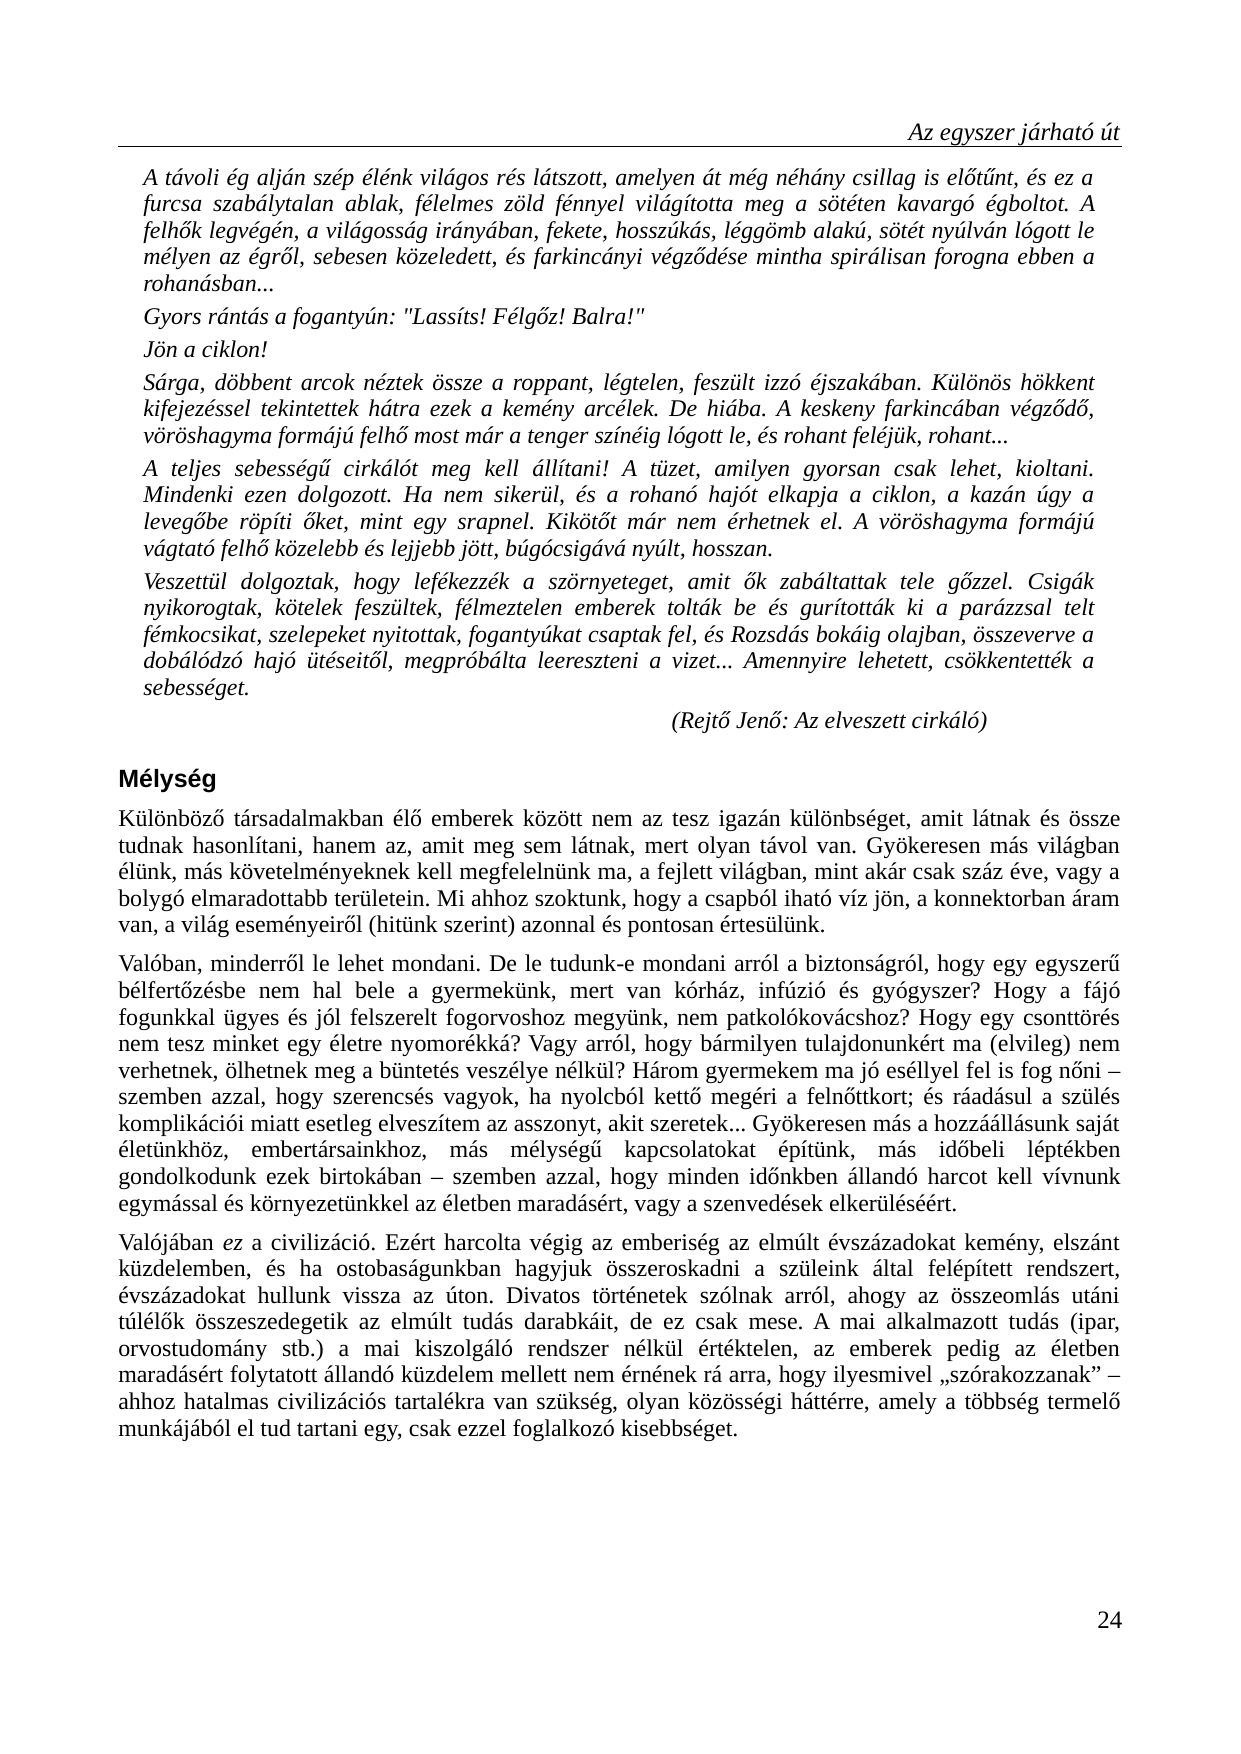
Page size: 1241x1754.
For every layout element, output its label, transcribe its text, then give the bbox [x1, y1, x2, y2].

text Jön a ciklon! [143, 336, 1099, 362]
text A távoli ég alján szép élénk világos rés látszott, amelyen át még néhány csillag is előtűnt, és ez a furcsa szabálytalan ablak, félelmes zöld fénnyel világította meg a sötéten kavargó égboltot. A felhők legvégén, a világosság irányában, fekete, hosszúkás, léggömb alakú, sötét nyúlván lógott le mélyen az égről, sebesen közeledett, és farkincányi végződése mintha spirálisan forogna ebben a rohanásban... [143, 164, 1099, 296]
text Veszettül dolgoztak, hogy lefékezzék a szörnyeteget, amit ők zabáltattak tele gőzzel. Csigák nyikorogtak, kötelek feszültek, félmeztelen emberek tolták be és gurították ki a parázzsal telt fémkocsikat, szelepeket nyitottak, fogantyúkat csaptak fel, és Rozsdás bokáig olajban, összeverve a dobálódzó hajó ütéseitől, megpróbálta leereszteni a vizet... Amennyire lehetett, csökkentették a sebességet. [143, 568, 1099, 701]
subtitle Mélység [118, 765, 1122, 793]
text Különböző társadalmakban élő emberek között nem az tesz igazán különbséget, amit látnak és össze tudnak hasonlítani, hanem az, amit meg sem látnak, mert olyan távol van. Gyökeresen más világban élünk, más követelményeknek kell megfelelnünk ma, a fejlett világban, mint akár csak száz éve, vagy a bolygó elmaradottabb területein. Mi ahhoz szoktunk, hogy a csapból iható víz jön, a konnektorban áram van, a világ eseményeiről (hitünk szerint) azonnal és pontosan értesülünk. [118, 805, 1122, 938]
text Sárga, döbbent arcok néztek össze a roppant, légtelen, feszült izzó éjszakában. Különös hökkent kifejezéssel tekintettek hátra ezek a kemény arcélek. De hiába. A keskeny farkincában végződő, vöröshagyma formájú felhő most már a tenger színéig lógott le, és rohant feléjük, rohant... [143, 369, 1099, 449]
text Gyors rántás a fogantyún: "Lassíts! Félgőz! Balra!" [143, 303, 1099, 329]
text (Rejtő Jenő: Az elveszett cirkáló) [143, 707, 1099, 734]
text Valójában ez a civilizáció. Ezért harcolta végig az emberiség az elmúlt évszázadokat kemény, elszánt küzdelemben, és ha ostobaságunkban hagyjuk összeroskadni a szüleink által felépített rendszert, évszázadokat hullunk vissza az úton. Divatos történetek szólnak arról, ahogy az összeomlás utáni túlélők összeszedegetik az elmúlt tudás darabkáit, de ez csak mese. A mai alkalmazott tudás (ipar, orvostudomány stb.) a mai kiszolgáló rendszer nélkül értéktelen, az emberek pedig az életben maradásért folytatott állandó küzdelem mellett nem érnének rá arra, hogy ilyesmivel „szórakozzanak” – ahhoz hatalmas civilizációs tartalékra van szükség, olyan közösségi háttérre, amely a többség termelő munkájából el tud tartani egy, csak ezzel foglalkozó kisebbséget. [118, 1229, 1122, 1441]
text Valóban, minderről le lehet mondani. De le tudunk-e mondani arról a biztonságról, hogy egy egyszerű bélfertőzésbe nem hal bele a gyermekünk, mert van kórház, infúzió és gyógyszer? Hogy a fájó fogunkkal ügyes és jól felszerelt fogorvoshoz megyünk, nem patkolókovácshoz? Hogy egy csonttörés nem tesz minket egy életre nyomorékká? Vagy arról, hogy bármilyen tulajdonunkért ma (elvileg) nem verhetnek, ölhetnek meg a büntetés veszélye nélkül? Három gyermekem ma jó eséllyel fel is fog nőni – szemben azzal, hogy szerencsés vagyok, ha nyolcból kettő megéri a felnőttkort; és ráadásul a szülés komplikációi miatt esetleg elveszítem az asszonyt, akit szeretek... Gyökeresen más a hozzáállásunk saját életünkhöz, embertársainkhoz, más mélységű kapcsolatokat építünk, más időbeli léptékben gondolkodunk ezek birtokában – szemben azzal, hogy minden időnkben állandó harcot kell vívnunk egymással és környezetünkkel az életben maradásért, vagy a szenvedések elkerüléséért. [118, 951, 1122, 1216]
text A teljes sebességű cirkálót meg kell állítani! A tüzet, amilyen gyorsan csak lehet, kioltani. Mindenki ezen dolgozott. Ha nem sikerül, és a rohanó hajót elkapja a ciklon, a kazán úgy a levegőbe röpíti őket, mint egy srapnel. Kikötőt már nem érhetnek el. A vöröshagyma formájú vágtató felhő közelebb és lejjebb jött, búgócsigává nyúlt, hosszan. [143, 455, 1099, 561]
